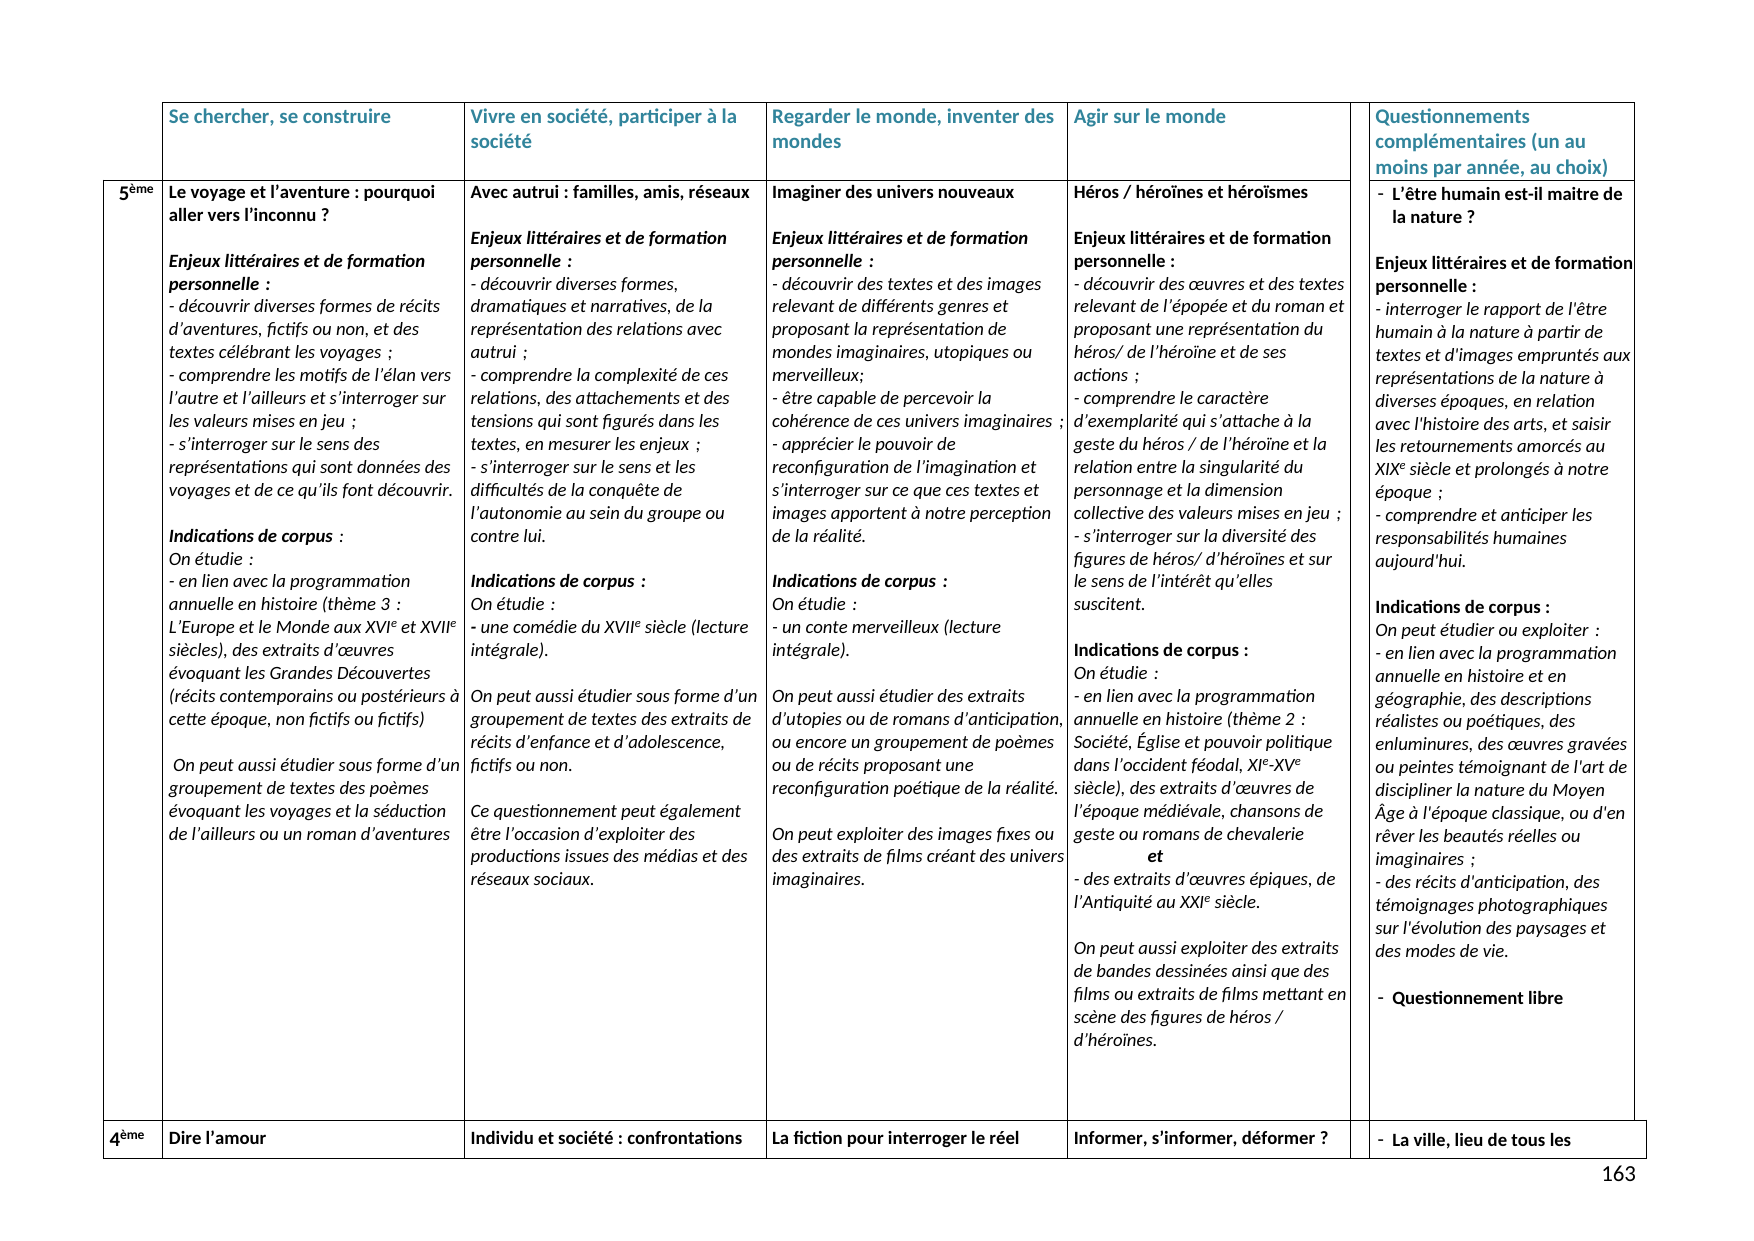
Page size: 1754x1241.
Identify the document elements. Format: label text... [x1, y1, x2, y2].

table_header [1351, 103, 1369, 179]
table_header [103, 102, 162, 179]
table_header Vivre en société, participer à la société [465, 103, 766, 179]
table_cell [1351, 180, 1369, 1119]
table_cell La fiction pour interroger le réel [767, 1121, 1067, 1157]
table_cell 4ème [104, 1121, 162, 1157]
table_cell [1351, 1121, 1369, 1157]
table_cell Avec autrui : familles, amis, réseaux Enjeux littéraires et de formation personnelle : - découvrir diverses formes, dramatiques et narratives, de la représentation des relations avec autrui ; - comprendre la complexité de ces relations, des attachements et des tensions qui sont figurés dans les textes, en mesurer les enjeux ; - s’interroger sur le sens et les difficultés de la conquête de l’autonomie au sein du groupe ou contre lui. Indications de corpus : On étudie : - une comédie du XVIIe siècle (lecture intégrale). On peut aussi étudier sous forme d’un groupement de textes des extraits de récits d’enfance et d’adolescence, fictifs ou non. Ce questionnement peut également être l’occasion d’exploiter des productions issues des médias et des réseaux sociaux. [465, 181, 766, 1119]
table_header Regarder le monde, inventer des mondes [767, 103, 1067, 179]
table_cell Le voyage et l’aventure : pourquoi aller vers l’inconnu ? Enjeux littéraires et de formation personnelle : - découvrir diverses formes de récits d’aventures, fictifs ou non, et des textes célébrant les voyages ; - comprendre les motifs de l’élan vers l’autre et l’ailleurs et s’interroger sur les valeurs mises en jeu ; - s’interroger sur le sens des représentations qui sont données des voyages et de ce qu’ils font découvrir. Indications de corpus : On étudie : - en lien avec la programmation annuelle en histoire (thème 3 : L’Europe et le Monde aux XVIe et XVIIe siècles), des extraits d’œuvres évoquant les Grandes Découvertes (récits contemporains ou postérieurs à cette époque, non fictifs ou fictifs) On peut aussi étudier sous forme d’un groupement de textes des poèmes évoquant les voyages et la séduction de l’ailleurs ou un roman d’aventures [163, 181, 464, 1119]
table_cell [1635, 180, 1642, 1119]
table_header [1642, 102, 1646, 179]
table_cell Individu et société : confrontations [465, 1121, 766, 1157]
table_cell Héros / héroïnes et héroïsmes Enjeux littéraires et de formation personnelle : - découvrir des œuvres et des textes relevant de l’épopée et du roman et proposant une représentation du héros/ de l’héroïne et de ses actions ; - comprendre le caractère d’exemplarité qui s’attache à la geste du héros / de l’héroïne et la relation entre la singularité du personnage et la dimension collective des valeurs mises en jeu ; - s’interroger sur la diversité des figures de héros/ d’héroïnes et sur le sens de l’intérêt qu’elles suscitent. Indications de corpus : On étudie : - en lien avec la programmation annuelle en histoire (thème 2 : Société, Église et pouvoir politique dans l’occident féodal, XIe-XVe siècle), des extraits d’œuvres de l’époque médiévale, chansons de geste ou romans de chevalerie et - des extraits d’œuvres épiques, de l’Antiquité au XXIe siècle. On peut aussi exploiter des extraits de bandes dessinées ainsi que des films ou extraits de films mettant en scène des figures de héros / d’héroïnes. [1068, 181, 1350, 1119]
table_cell [1642, 180, 1646, 1119]
table_cell La ville, lieu de tous les [1370, 1121, 1646, 1157]
table_cell Imaginer des univers nouveaux Enjeux littéraires et de formation personnelle : - découvrir des textes et des images relevant de différents genres et proposant la représentation de mondes imaginaires, utopiques ou merveilleux; - être capable de percevoir la cohérence de ces univers imaginaires ; - apprécier le pouvoir de reconfiguration de l’imagination et s’interroger sur ce que ces textes et images apportent à notre perception de la réalité. Indications de corpus : On étudie : - un conte merveilleux (lecture intégrale). On peut aussi étudier des extraits d’utopies ou de romans d’anticipation, ou encore un groupement de poèmes ou de récits proposant une reconfiguration poétique de la réalité. On peut exploiter des images fixes ou des extraits de films créant des univers imaginaires. [767, 181, 1067, 1119]
table_cell Dire l’amour [163, 1121, 464, 1157]
table_cell Informer, s’informer, déformer ? [1068, 1121, 1350, 1157]
table_header Agir sur le monde [1068, 103, 1350, 179]
table_cell 5ème [104, 181, 162, 1119]
table_header Questionnements complémentaires (un au moins par année, au choix) [1370, 103, 1634, 179]
table_header Se chercher, se construire [163, 103, 464, 179]
table_cell L’être humain est-il maitre de la nature ? Enjeux littéraires et de formation personnelle : - interroger le rapport de l'être humain à la nature à partir de textes et d'images empruntés aux représentations de la nature à diverses époques, en relation avec l'histoire des arts, et saisir les retournements amorcés au XIXe siècle et prolongés à notre époque ; - comprendre et anticiper les responsabilités humaines aujourd'hui. Indications de corpus : On peut étudier ou exploiter : - en lien avec la programmation annuelle en histoire et en géographie, des descriptions réalistes ou poétiques, des enluminures, des œuvres gravées ou peintes témoignant de l'art de discipliner la nature du Moyen Âge à l'époque classique, ou d'en rêver les beautés réelles ou imaginaires ; - des récits d'anticipation, des témoignages photographiques sur l'évolution des paysages et des modes de vie. Questionnement libre [1370, 181, 1634, 1119]
table_header [1635, 102, 1642, 179]
